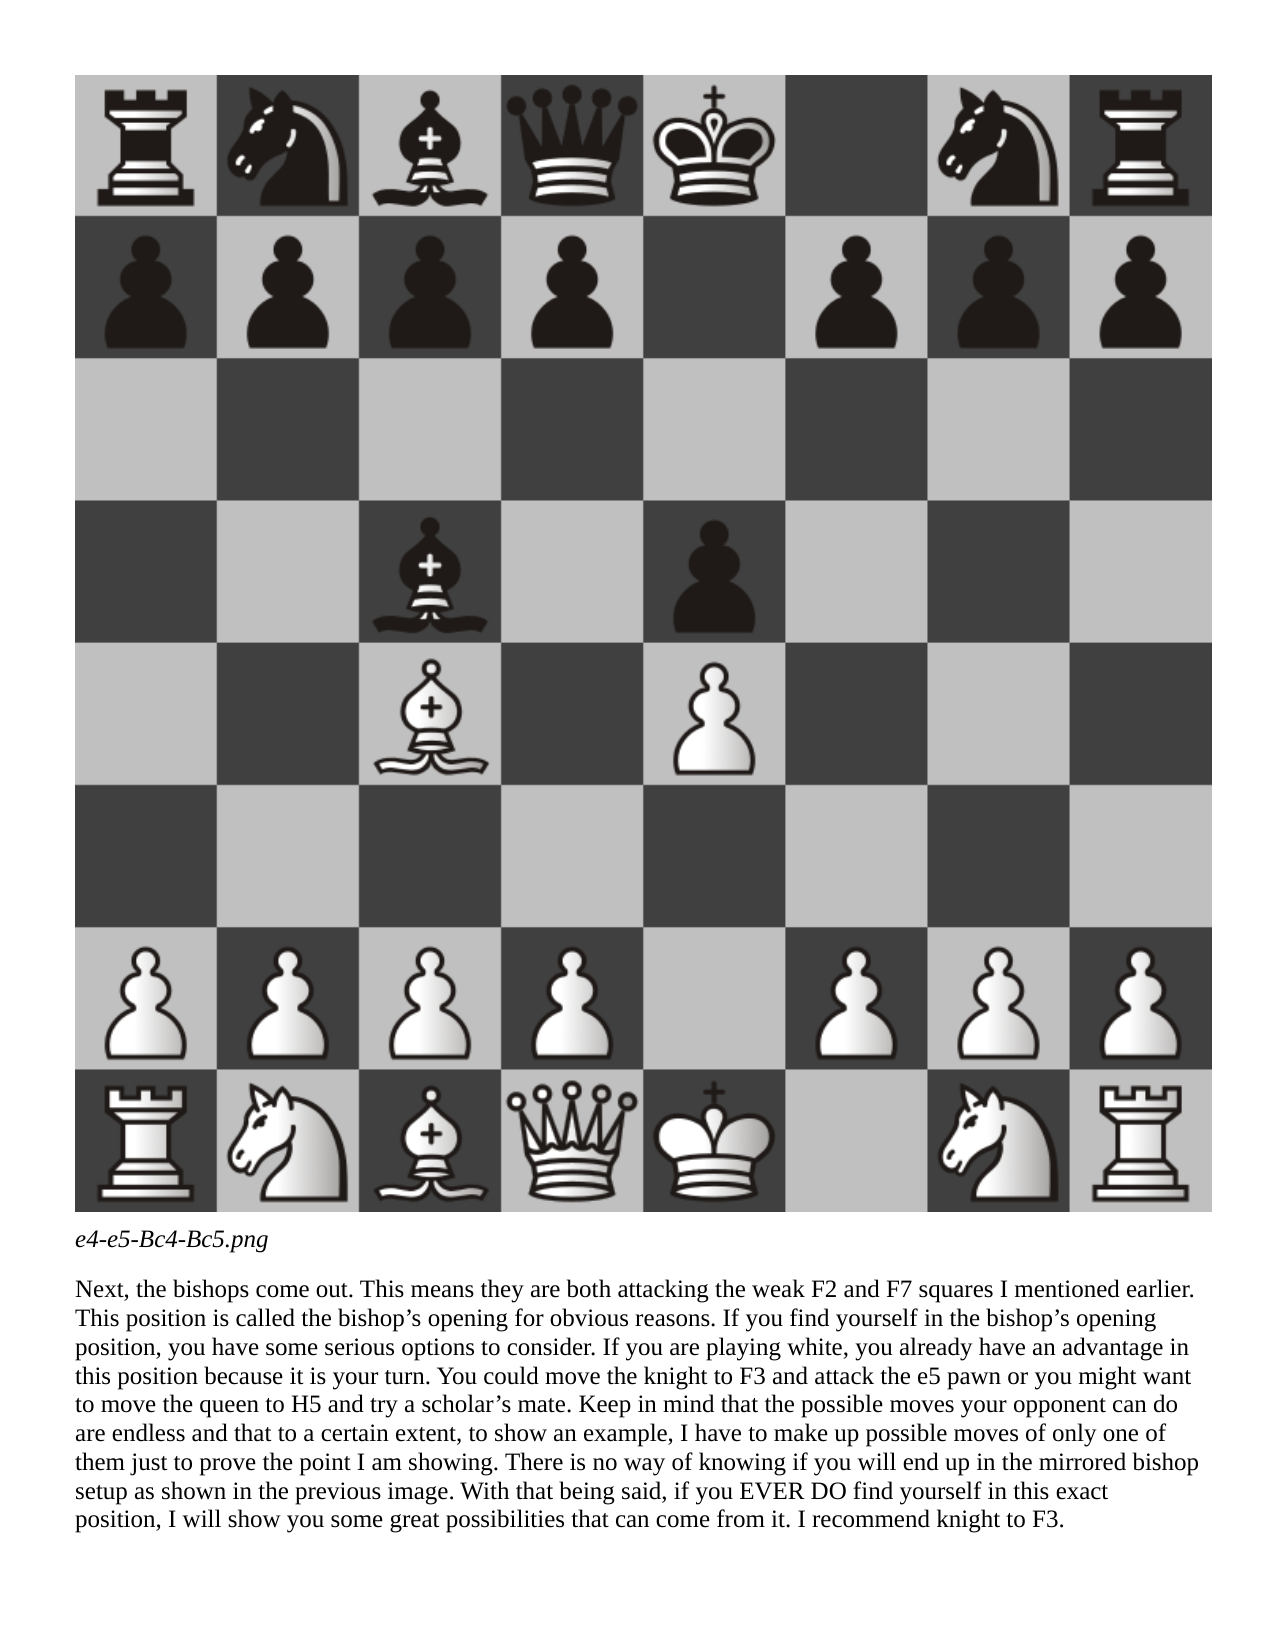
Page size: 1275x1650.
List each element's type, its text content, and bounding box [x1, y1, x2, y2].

text Next, the bishops come out. This means they are both attacking the weak F2 and F7 squares I mentioned earlier. This position is called the bishop’s opening for obvious reasons. If you find yourself in the bishop’s opening position, you have some serious options to consider. If you are playing white, you already have an advantage in this position because it is your turn. You could move the knight to F3 and attack the e5 pawn or you might want to move the queen to H5 and try a scholar’s mate. Keep in mind that the possible moves your opponent can do are endless and that to a certain extent, to show an example, I have to make up possible moves of only one of them just to prove the point I am showing. There is no way of knowing if you will end up in the mirrored bishop setup as shown in the previous image. With that being said, if you EVER DO find yourself in this exact position, I will show you some great possibilities that can come from it. I recommend knight to F3. [75, 1274, 1200, 1533]
picture [75, 75, 1212, 1212]
text e4-e5-Bc4-Bc5.png [75, 1224, 1200, 1253]
